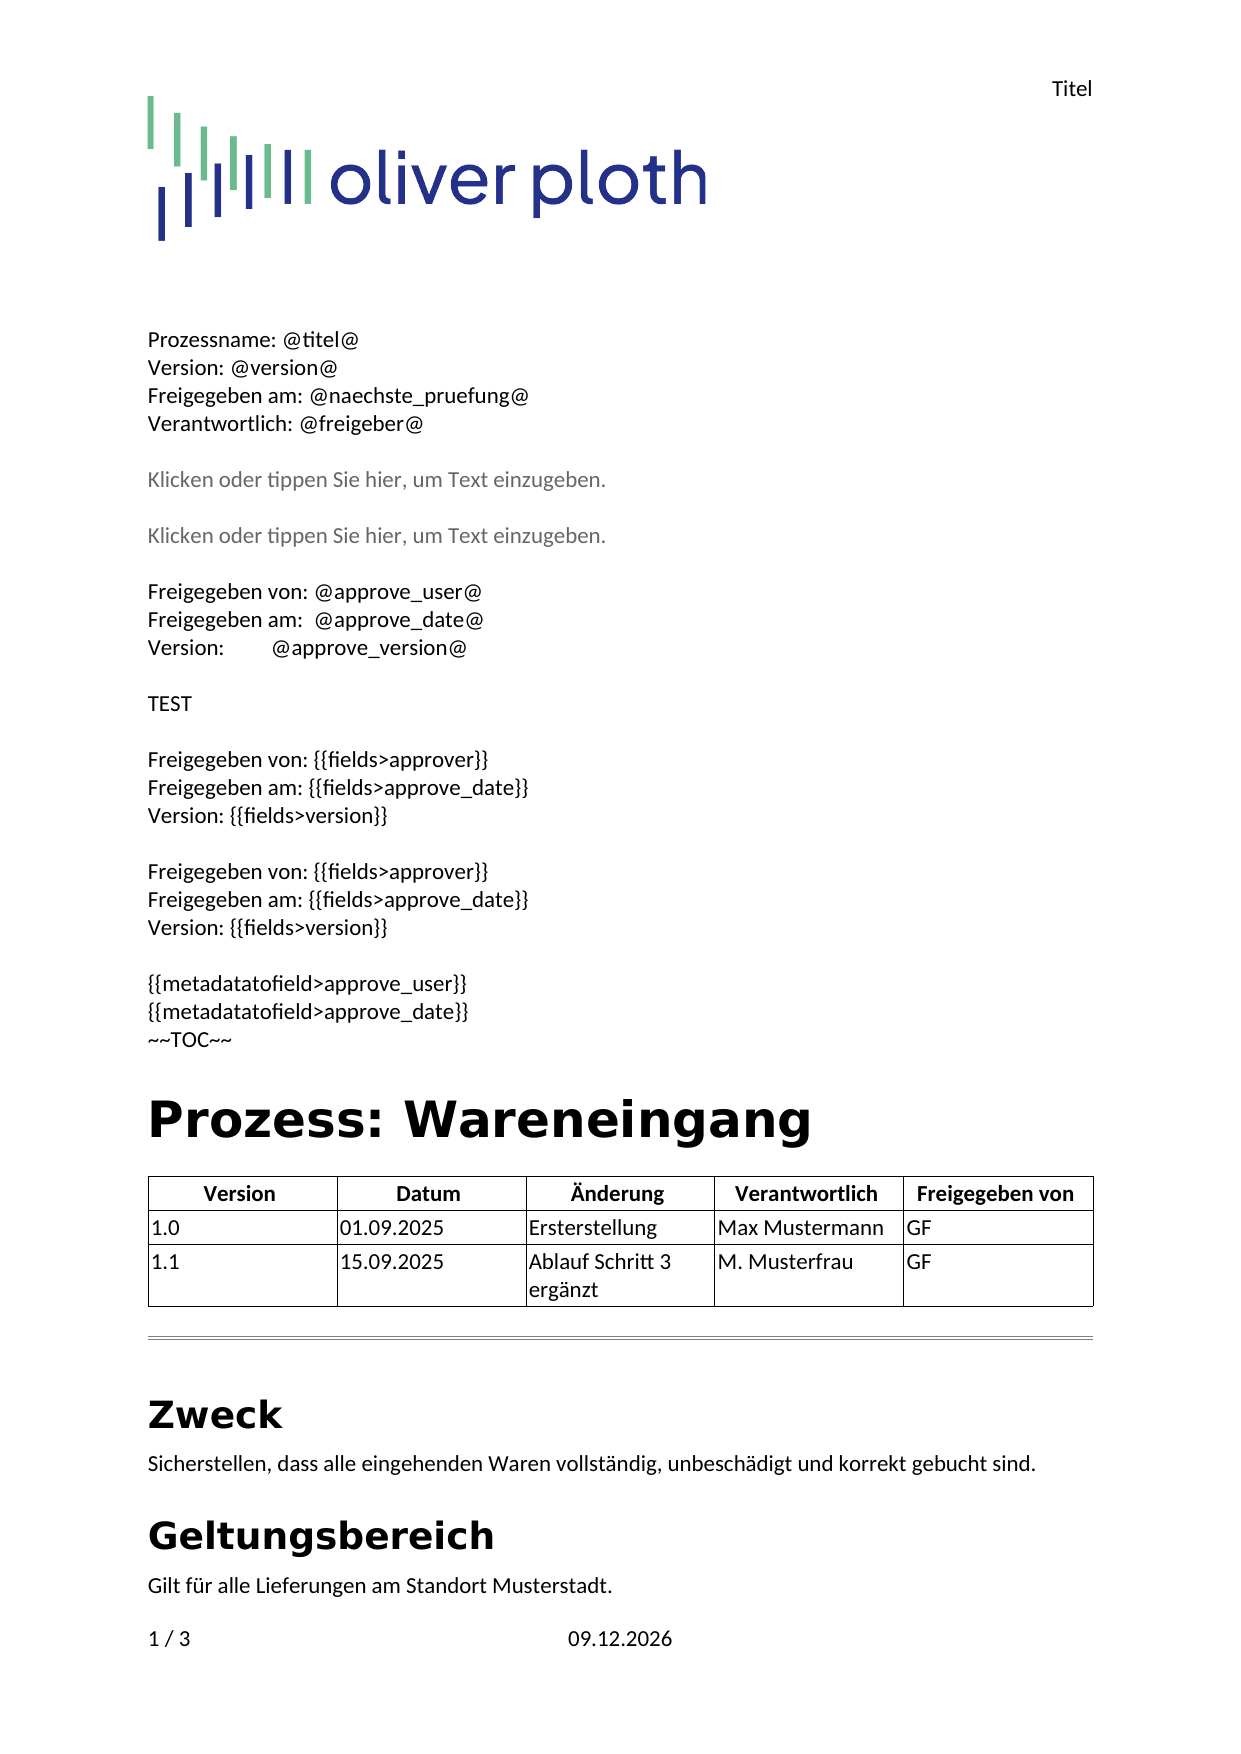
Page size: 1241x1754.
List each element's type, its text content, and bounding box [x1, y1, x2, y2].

table_cell M. Musterfrau [715, 1245, 903, 1306]
table_cell Ersterstellung [527, 1211, 714, 1244]
text Klicken oder tippen Sie hier, um Text einzugeben. [148, 465, 1093, 493]
text Freigegeben von: {{fields>approver}} [148, 745, 1093, 773]
text Sicherstellen, dass alle eingehenden Waren vollständig, unbeschädigt und korrekt gebucht sind. [148, 1449, 1093, 1477]
text Freigegeben von: @approve_user@ [148, 577, 1093, 605]
table_cell 01.09.2025 [338, 1211, 526, 1244]
text Freigegeben am: {{fields>approve_date}} [148, 773, 1093, 801]
table_cell 1.0 [149, 1211, 337, 1244]
table_cell Max Mustermann [715, 1211, 903, 1244]
subtitle Zweck [148, 1393, 1093, 1437]
table_cell GF [904, 1245, 1093, 1306]
table_cell GF [904, 1211, 1093, 1244]
text Freigegeben am: @approve_date@ [148, 605, 1093, 633]
table_cell 15.09.2025 [338, 1245, 526, 1306]
table_header Freigegeben von [904, 1177, 1093, 1210]
text Freigegeben von: {{fields>approver}} [148, 857, 1093, 885]
text Prozessname: @titel@ [148, 325, 1093, 353]
table_header Version [149, 1177, 337, 1210]
text Freigegeben am: @naechste_pruefung@ [148, 381, 1093, 409]
text Gilt für alle Lieferungen am Standort Musterstadt. [148, 1571, 1093, 1599]
table_header Datum [338, 1177, 526, 1210]
text Version: @approve_version@ [148, 633, 1093, 661]
text Klicken oder tippen Sie hier, um Text einzugeben. [148, 521, 1093, 549]
text Version: {{fields>version}} [148, 801, 1093, 829]
text Freigegeben am: {{fields>approve_date}} [148, 885, 1093, 913]
text ~~TOC~~ [148, 1025, 1093, 1053]
text Verantwortlich: @freigeber@ [148, 409, 1093, 437]
table_header Verantwortlich [715, 1177, 903, 1210]
text TEST [148, 689, 1093, 717]
table_header Änderung [527, 1177, 714, 1210]
text Version: @version@ [148, 353, 1093, 381]
table_cell Ablauf Schritt 3 ergänzt [527, 1245, 714, 1306]
text {{metadatatofield>approve_date}} [148, 997, 1093, 1025]
subtitle Prozess: Wareneingang [148, 1091, 1093, 1149]
table_cell 1.1 [149, 1245, 337, 1306]
text Version: {{fields>version}} [148, 913, 1093, 941]
text {{metadatatofield>approve_user}} [148, 969, 1093, 997]
subtitle Geltungsbereich [148, 1515, 1093, 1558]
